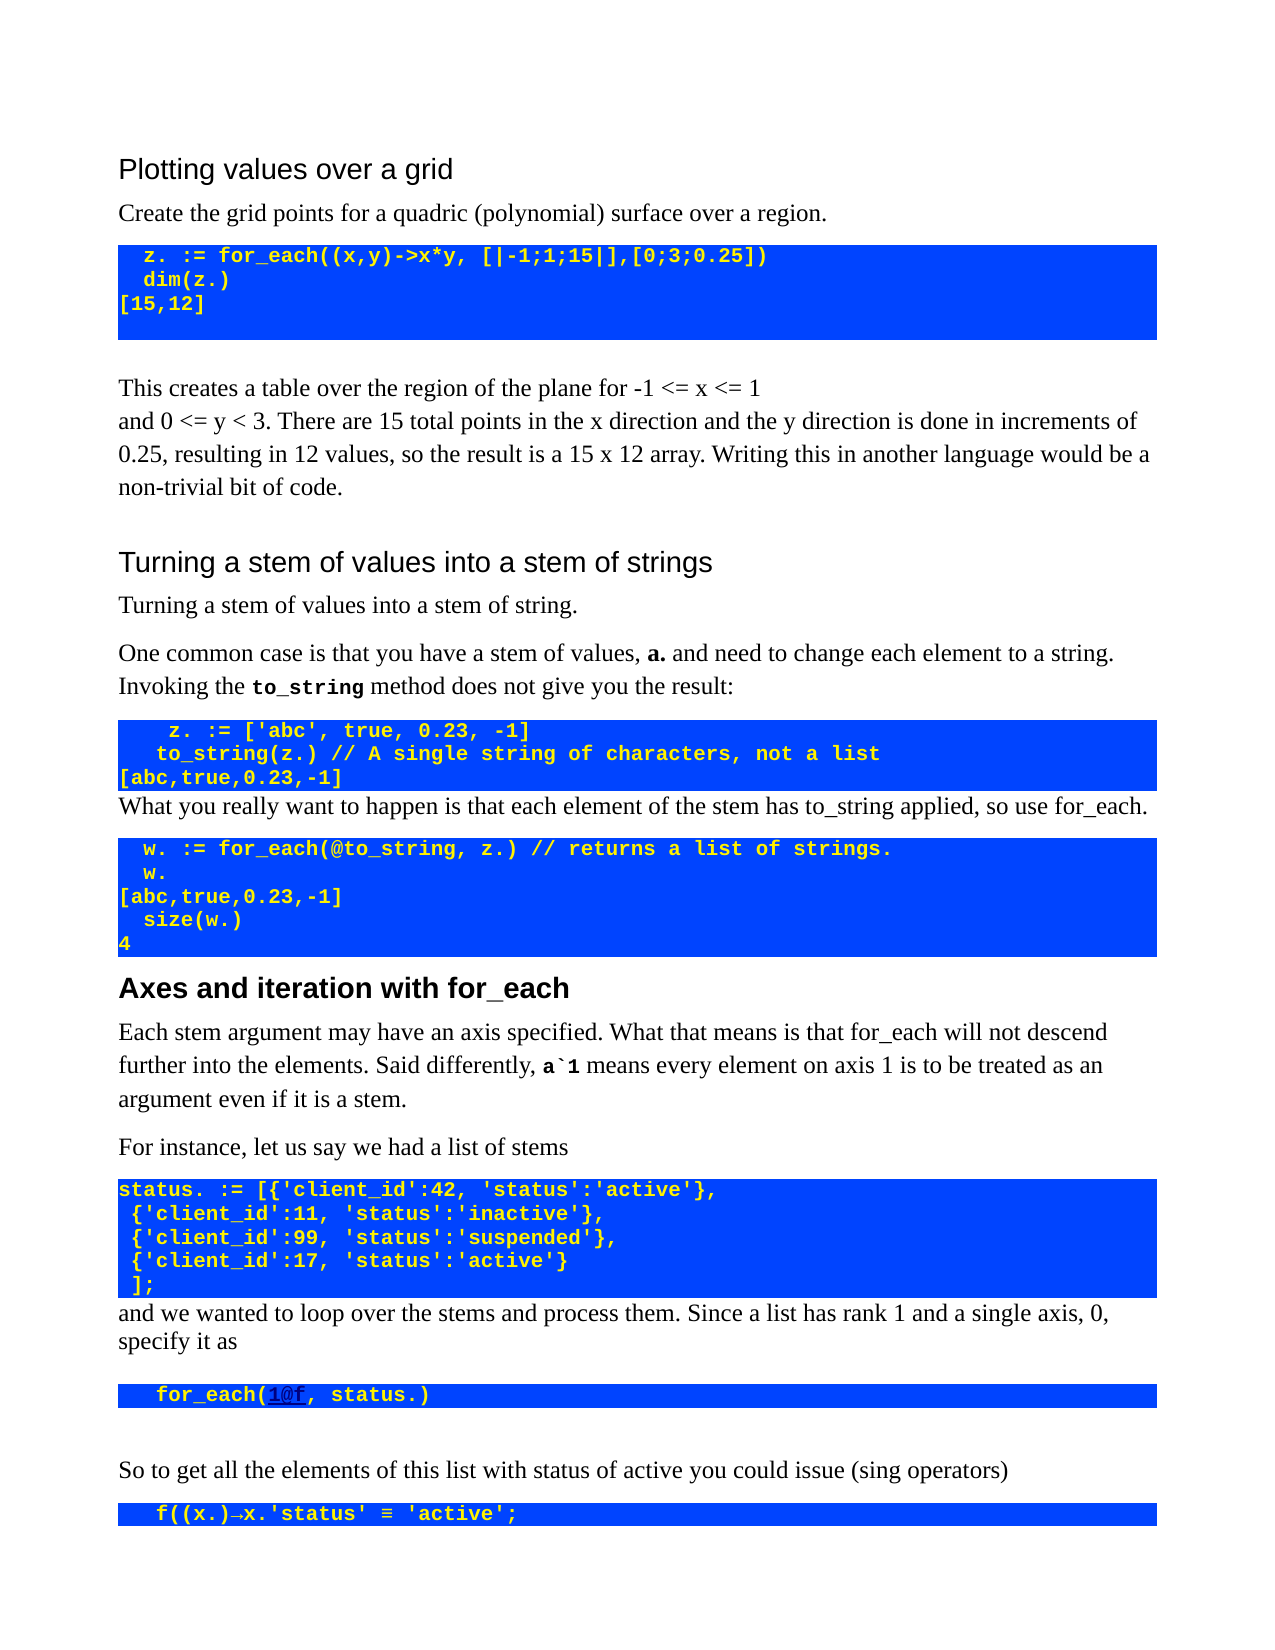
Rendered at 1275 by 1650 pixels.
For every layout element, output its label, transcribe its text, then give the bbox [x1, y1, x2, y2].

subtitle Turning a stem of values into a stem of strings [118, 544, 1157, 578]
text and we wanted to loop over the stems and process them. Since a list has rank 1 and a single axis, 0, specify it as [118, 1298, 1157, 1355]
text Turning a stem of values into a stem of string. [118, 591, 1157, 619]
text z. := for_each((x,y)->x*y, [|-1;1;15|],[0;3;0.25]) dim(z.) [15,12] [118, 245, 1157, 316]
text So to get all the elements of this list with status of active you could issue (sing operators) [118, 1455, 1157, 1484]
text w. := for_each(@to_string, z.) // returns a list of strings. [118, 838, 1157, 862]
text w. [118, 862, 1157, 886]
text One common case is that you have a stem of values, a. and need to change each element to a string. Invoking the to_string method does not give you the result: [118, 638, 1157, 701]
subtitle Axes and iteration with for_each [118, 971, 1157, 1005]
text [abc,true,0.23,-1] [118, 886, 1157, 909]
text z. := ['abc', true, 0.23, -1] [118, 720, 1157, 743]
text status. := [{'client_id':42, 'status':'active'}, {'client_id':11, 'status':'inactive'}, {'client_id':99, 'status':'suspended'}, {'client_id':17, 'status':'active'} ]; [118, 1179, 1157, 1298]
text f((x.)→x.'status' ≡ 'active'; [118, 1503, 1157, 1526]
subtitle Plotting values over a grid [118, 118, 1157, 185]
text For instance, let us say we had a list of stems [118, 1132, 1157, 1161]
text size(w.) [118, 909, 1157, 933]
text to_string(z.) // A single string of characters, not a list [118, 743, 1157, 767]
text for_each(1@f, status.) [118, 1384, 1157, 1408]
text Each stem argument may have an axis specified. What that means is that for_each will not descend further into the elements. Said differently, a`1 means every element on axis 1 is to be treated as an argument even if it is a stem. [118, 1017, 1157, 1113]
text Create the grid points for a quadric (polynomial) surface over a region. [118, 198, 1157, 226]
text What you really want to happen is that each element of the stem has to_string applied, so use for_each. [118, 791, 1157, 819]
text [abc,true,0.23,-1] [118, 767, 1157, 791]
text 4 [118, 933, 1157, 957]
text This creates a table over the region of the plane for -1 <= x <= 1 and 0 <= y < 3. There are 15 total points in the x direction and the y direction is done in increments of 0.25, resulting in 12 values, so the result is a 15 x 12 array. Writing this in another language would be a non-trivial bit of code. [118, 340, 1157, 501]
